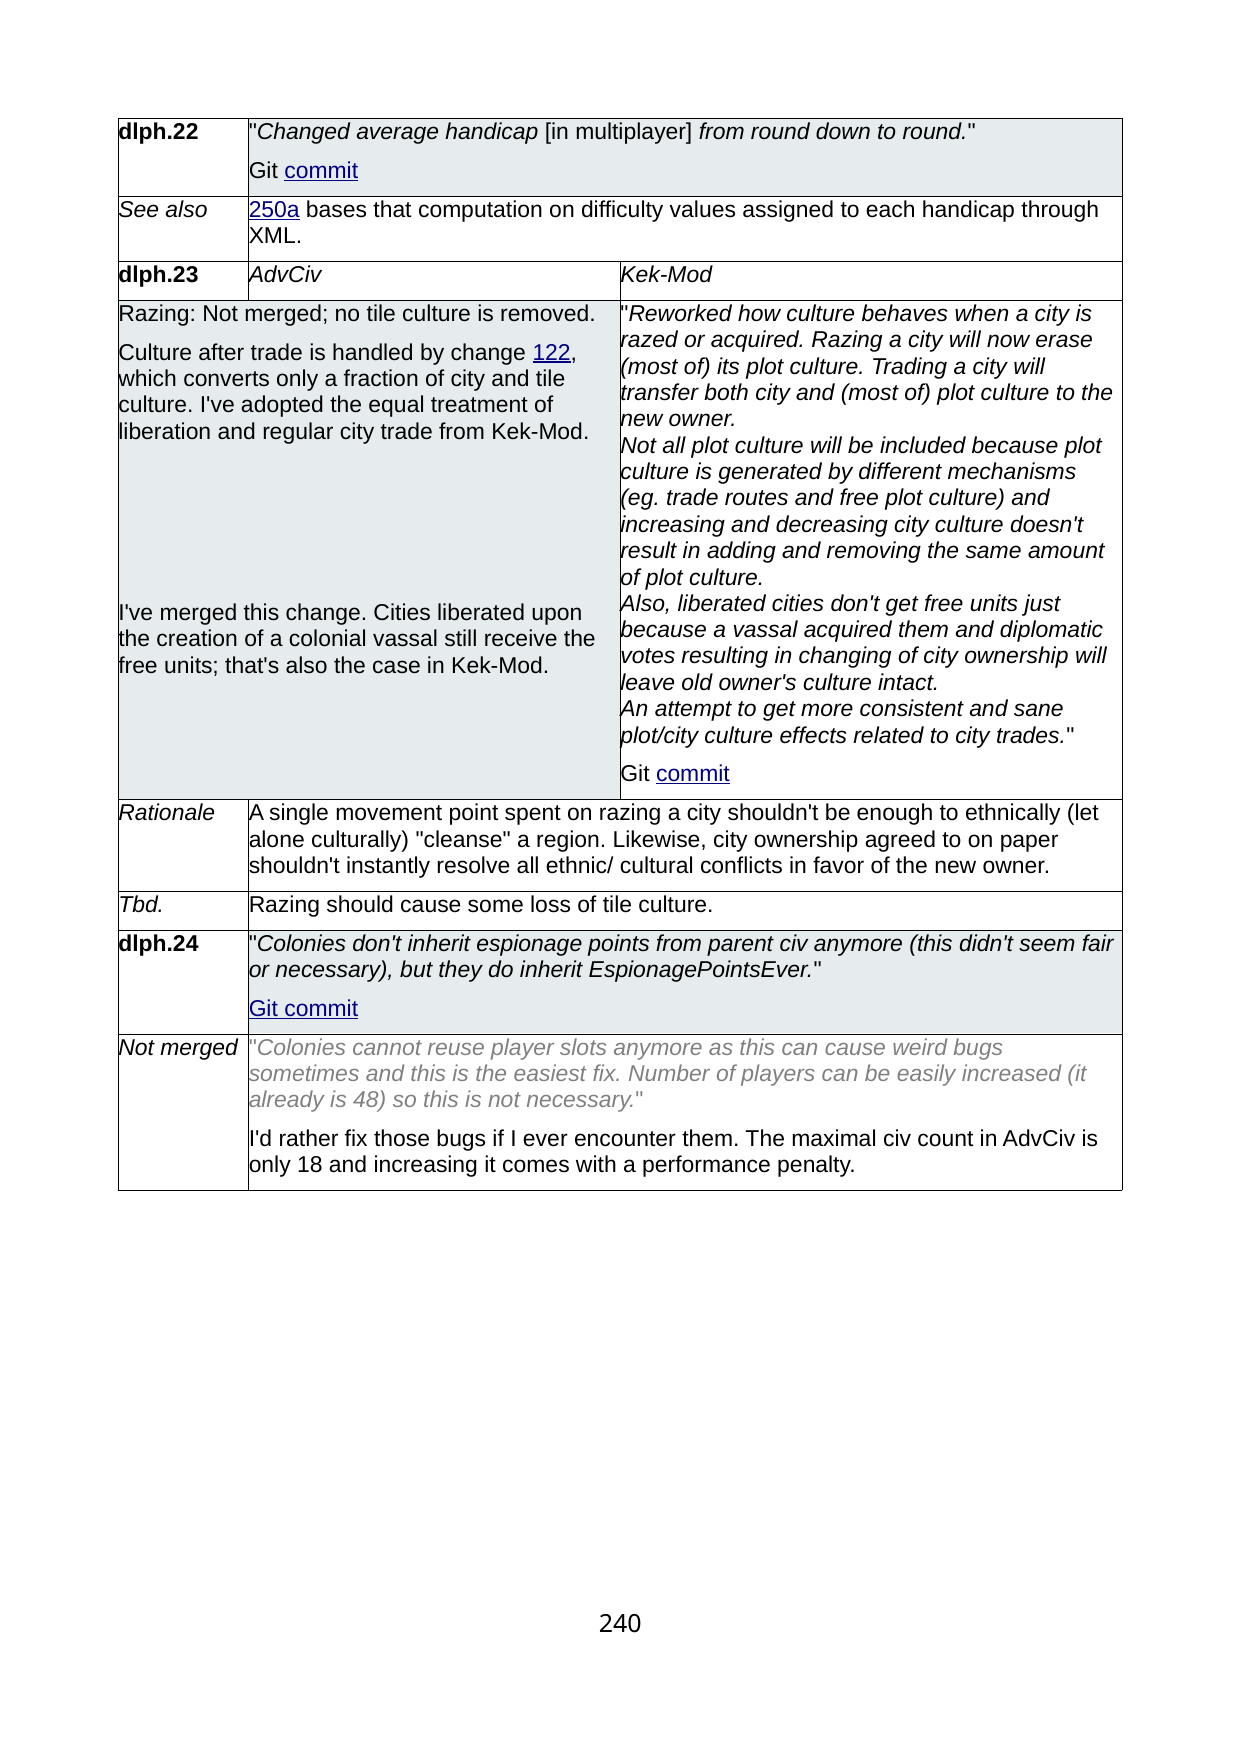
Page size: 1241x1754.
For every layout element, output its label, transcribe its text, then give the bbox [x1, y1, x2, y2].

table_cell "Changed average handicap [in multiplayer] from round down to round." Git commit [249, 119, 1122, 196]
table_cell "Reworked how culture behaves when a city is razed or acquired. Razing a city will now erase (most of) its plot culture. Trading a city will transfer both city and (most of) plot culture to the new owner. Not all plot culture will be included because plot culture is generated by different mechanisms (eg. trade routes and free plot culture) and increasing and decreasing city culture doesn't result in adding and removing the same amount of plot culture. Also, liberated cities don't get free units just because a vassal acquired them and diplomatic votes resulting in changing of city ownership will leave old owner's culture intact. An attempt to get more consistent and sane plot/city culture effects related to city trades." Git commit [621, 301, 1122, 799]
table_cell Kek-Mod [621, 262, 1122, 300]
table_cell dlph.22 [119, 119, 248, 196]
table_cell dlph.24 [119, 931, 248, 1033]
table_cell A single movement point spent on razing a city shouldn't be enough to ethnically (let alone culturally) "cleanse" a region. Likewise, city ownership agreed to on paper shouldn't instantly resolve all ethnic/ cultural conflicts in favor of the new owner. [249, 800, 1122, 891]
table_cell Razing should cause some loss of tile culture. [249, 892, 1122, 929]
table_cell Rationale [119, 800, 248, 891]
table_cell "Colonies don't inherit espionage points from parent civ anymore (this didn't seem fair or necessary), but they do inherit EspionagePointsEver." Git commit [249, 931, 1122, 1033]
table_cell dlph.23 [119, 262, 248, 300]
table_cell Razing: Not merged; no tile culture is removed. Culture after trade is handled by change 122, which converts only a fraction of city and tile culture. I've adopted the equal treatment of liberation and regular city trade from Kek-Mod. I've merged this change. Cities liberated upon the creation of a colonial vassal still receive the free units; that's also the case in Kek-Mod. [119, 301, 620, 799]
table_cell "Colonies cannot reuse player slots anymore as this can cause weird bugs sometimes and this is the easiest fix. Number of players can be easily increased (it already is 48) so this is not necessary." I'd rather fix those bugs if I ever encounter them. The maximal civ count in AdvCiv is only 18 and increasing it comes with a performance penalty. [249, 1035, 1122, 1190]
table_cell AdvCiv [249, 262, 620, 300]
table_cell Tbd. [119, 892, 248, 929]
table_cell 250a bases that computation on difficulty values assigned to each handicap through XML. [249, 197, 1122, 261]
table_cell Not merged [119, 1035, 248, 1190]
table_cell See also [119, 197, 248, 261]
